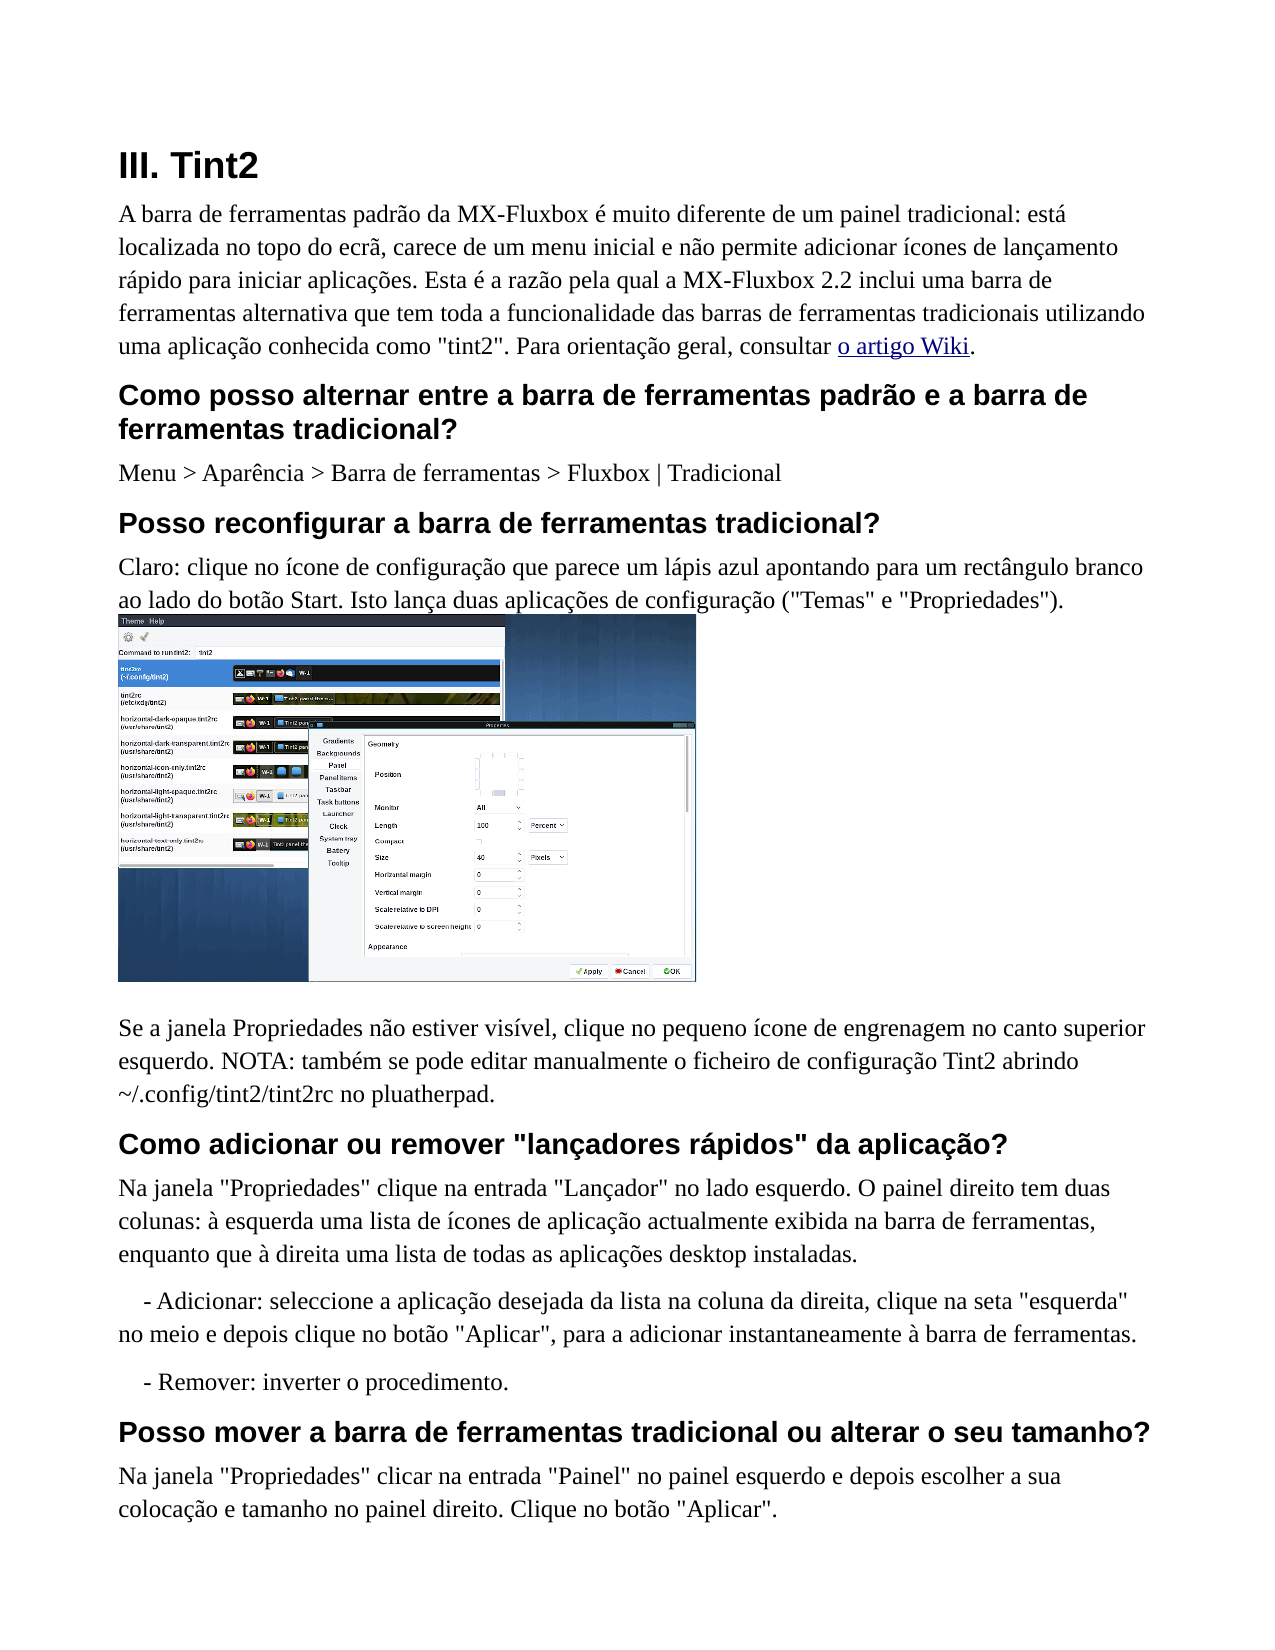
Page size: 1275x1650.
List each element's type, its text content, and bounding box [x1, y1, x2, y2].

subtitle III. Tint2 [118, 143, 1157, 186]
subtitle Posso reconfigurar a barra de ferramentas tradicional? [118, 506, 1157, 539]
text Claro: clique no ícone de configuração que parece um lápis azul apontando para um rectângulo branco ao lado do botão Start. Isto lança duas aplicações de configuração ("Temas" e "Propriedades"). [118, 552, 1157, 613]
subtitle Como adicionar ou remover "lançadores rápidos" da aplicação? [118, 1127, 1157, 1160]
text - Adicionar: seleccione a aplicação desejada da lista na coluna da direita, clique na seta "esquerda" no meio e depois clique no botão "Aplicar", para a adicionar instantaneamente à barra de ferramentas. [118, 1286, 1157, 1348]
text A barra de ferramentas padrão da MX-Fluxbox é muito diferente de um painel tradicional: está localizada no topo do ecrã, carece de um menu inicial e não permite adicionar ícones de lançamento rápido para iniciar aplicações. Esta é a razão pela qual a MX-Fluxbox 2.2 inclui uma barra de ferramentas alternativa que tem toda a funcionalidade das barras de ferramentas tradicionais utilizando uma aplicação conhecida como "tint2". Para orientação geral, consultar o artigo Wiki. [118, 199, 1157, 359]
text Menu > Aparência > Barra de ferramentas > Fluxbox | Tradicional [118, 458, 1157, 487]
picture [118, 614, 697, 982]
text Na janela "Propriedades" clique na entrada "Lançador" no lado esquerdo. O painel direito tem duas colunas: à esquerda uma lista de ícones de aplicação actualmente exibida na barra de ferramentas, enquanto que à direita uma lista de todas as aplicações desktop instaladas. [118, 1173, 1157, 1268]
text Na janela "Propriedades" clicar na entrada "Painel" no painel esquerdo e depois escolher a sua colocação e tamanho no painel direito. Clique no botão "Aplicar". [118, 1461, 1157, 1522]
text Se a janela Propriedades não estiver visível, clique no pequeno ícone de engrenagem no canto superior esquerdo. NOTA: também se pode editar manualmente o ficheiro de configuração Tint2 abrindo ~/.config/tint2/tint2rc no pluatherpad. [118, 1013, 1157, 1108]
subtitle Como posso alternar entre a barra de ferramentas padrão e a barra de ferramentas tradicional? [118, 378, 1157, 446]
text - Remover: inverter o procedimento. [118, 1367, 1157, 1396]
subtitle Posso mover a barra de ferramentas tradicional ou alterar o seu tamanho? [118, 1415, 1157, 1448]
